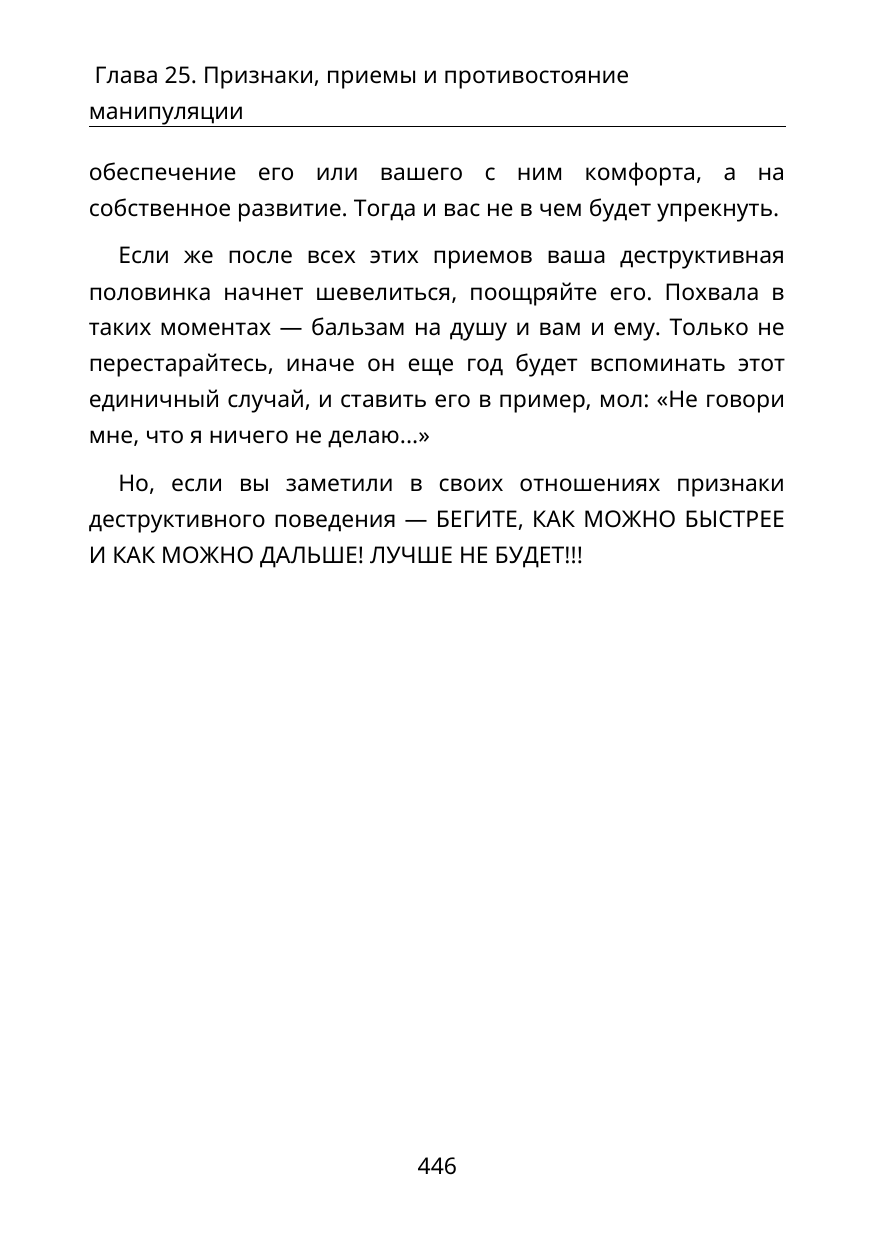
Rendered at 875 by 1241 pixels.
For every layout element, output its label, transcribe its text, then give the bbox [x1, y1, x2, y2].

text обеспечение его или вашего с ним комфорта, а на собственное развитие. Тогда и вас не в чем будет упрекнуть. [88, 156, 786, 223]
text Если же после всех этих приемов ваша деструктивная половинка начнет шевелиться, поощряйте его. Похвала в таких моментах — бальзам на душу и вам и ему. Только не перестарайтесь, иначе он еще год будет вспоминать этот единичный случай, и ставить его в пример, мол: «Не говори мне, что я ничего не делаю...» [88, 239, 786, 450]
text Но, если вы заметили в своих отношениях признаки деструктивного поведения — БЕГИТЕ, КАК МОЖНО БЫСТРЕЕ И КАК МОЖНО ДАЛЬШЕ! ЛУЧШЕ НЕ БУДЕТ!!! [88, 467, 786, 570]
